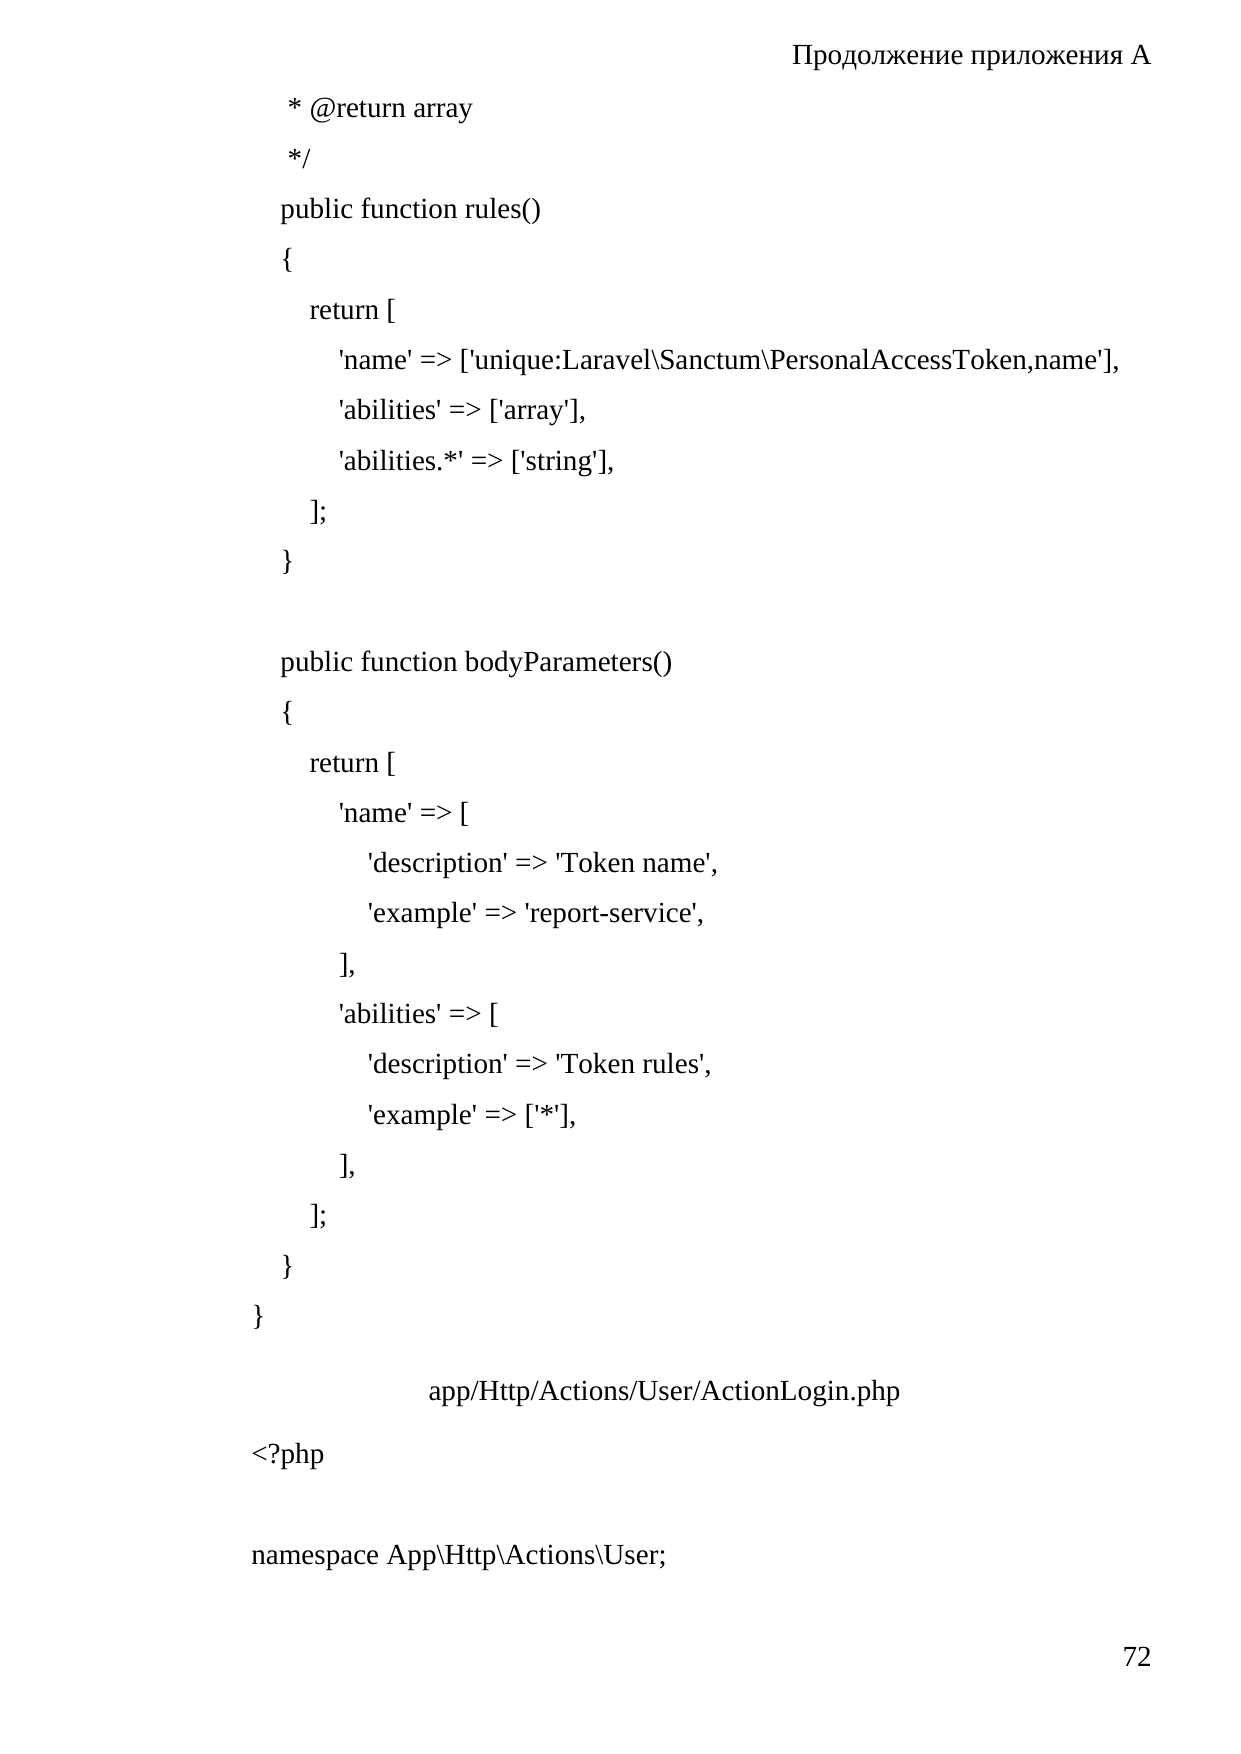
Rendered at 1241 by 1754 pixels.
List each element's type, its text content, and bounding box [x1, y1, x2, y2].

text ], [177, 946, 1152, 979]
text <?php [177, 1436, 1152, 1470]
text public function rules() [177, 191, 1152, 225]
text ]; [177, 1197, 1152, 1231]
text 'abilities' => ['array'], [177, 392, 1152, 426]
text 'example' => 'report-service', [177, 896, 1152, 929]
subtitle app/Http/Actions/User/ActionLogin.php [177, 1373, 1152, 1407]
text * @return array [177, 91, 1152, 124]
text return [ [177, 745, 1152, 778]
text { [177, 242, 1152, 275]
text } [177, 1298, 1152, 1332]
text ], [177, 1147, 1152, 1181]
text } [177, 1248, 1152, 1281]
text } [177, 543, 1152, 577]
text public function bodyParameters() [177, 644, 1152, 678]
text */ [177, 141, 1152, 174]
text ]; [177, 493, 1152, 527]
text return [ [177, 292, 1152, 325]
text 'abilities.*' => ['string'], [177, 443, 1152, 476]
text 'description' => 'Token name', [177, 845, 1152, 879]
text 'abilities' => [ [177, 996, 1152, 1030]
text 'name' => ['unique:Laravel\Sanctum\PersonalAccessToken,name'], [177, 342, 1152, 376]
text 'name' => [ [177, 795, 1152, 828]
text 'example' => ['*'], [177, 1097, 1152, 1130]
text { [177, 694, 1152, 728]
text namespace App\Http\Actions\User; [177, 1537, 1152, 1570]
text 'description' => 'Token rules', [177, 1047, 1152, 1080]
